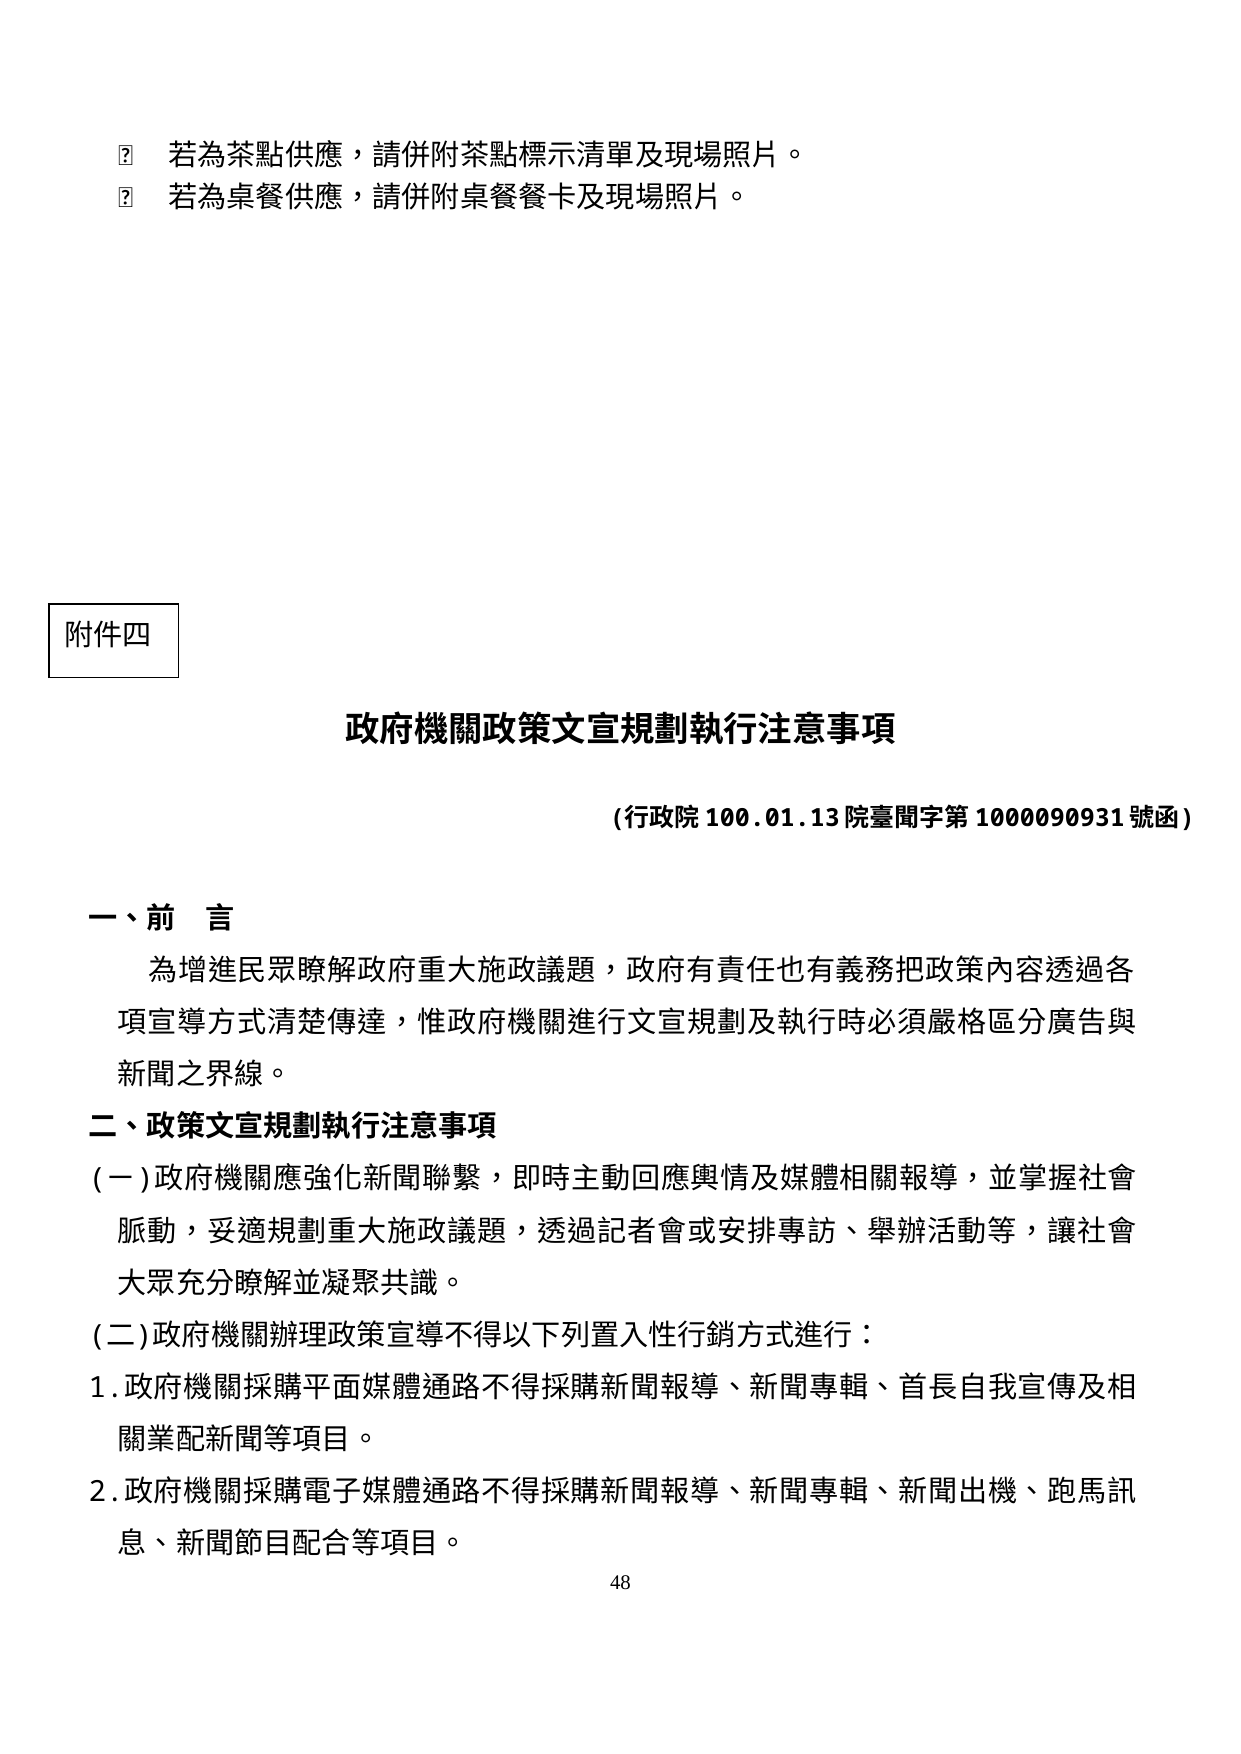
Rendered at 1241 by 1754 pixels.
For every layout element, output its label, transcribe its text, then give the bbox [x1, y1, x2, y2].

text 為增進民眾瞭解政府重大施政議題，政府有責任也有義務把政策內容透過各項宣導方式清楚傳達，惟政府機關進行文宣規劃及執行時必須嚴格區分廣告與新聞之界線。 [88, 939, 1137, 1095]
list 若為茶點供應，請併附茶點標示清單及現場照片。 [118, 131, 1122, 173]
text 附件四 [64, 612, 162, 654]
text (行政院100.01.13院臺聞字第1000090931號函) [118, 793, 1194, 835]
text 一、前 言 [88, 887, 1137, 939]
text 政府機關政策文宣規劃執行注意事項 [118, 699, 1122, 751]
text 1.政府機關採購平面媒體通路不得採購新聞報導、新聞專輯、首長自我宣傳及相關業配新聞等項目。 [88, 1356, 1137, 1460]
list 若為桌餐供應，請併附桌餐餐卡及現場照片。 [118, 173, 1122, 216]
text (ㄧ)政府機關應強化新聞聯繫，即時主動回應輿情及媒體相關報導，並掌握社會脈動，妥適規劃重大施政議題，透過記者會或安排專訪、舉辦活動等，讓社會大眾充分瞭解並凝聚共識。 [88, 1147, 1137, 1303]
text 二、政策文宣規劃執行注意事項 [88, 1095, 1137, 1147]
text 2.政府機關採購電子媒體通路不得採購新聞報導、新聞專輯、新聞出機、跑馬訊息、新聞節目配合等項目。 [88, 1460, 1137, 1564]
text (二)政府機關辦理政策宣導不得以下列置入性行銷方式進行： [88, 1303, 1137, 1356]
